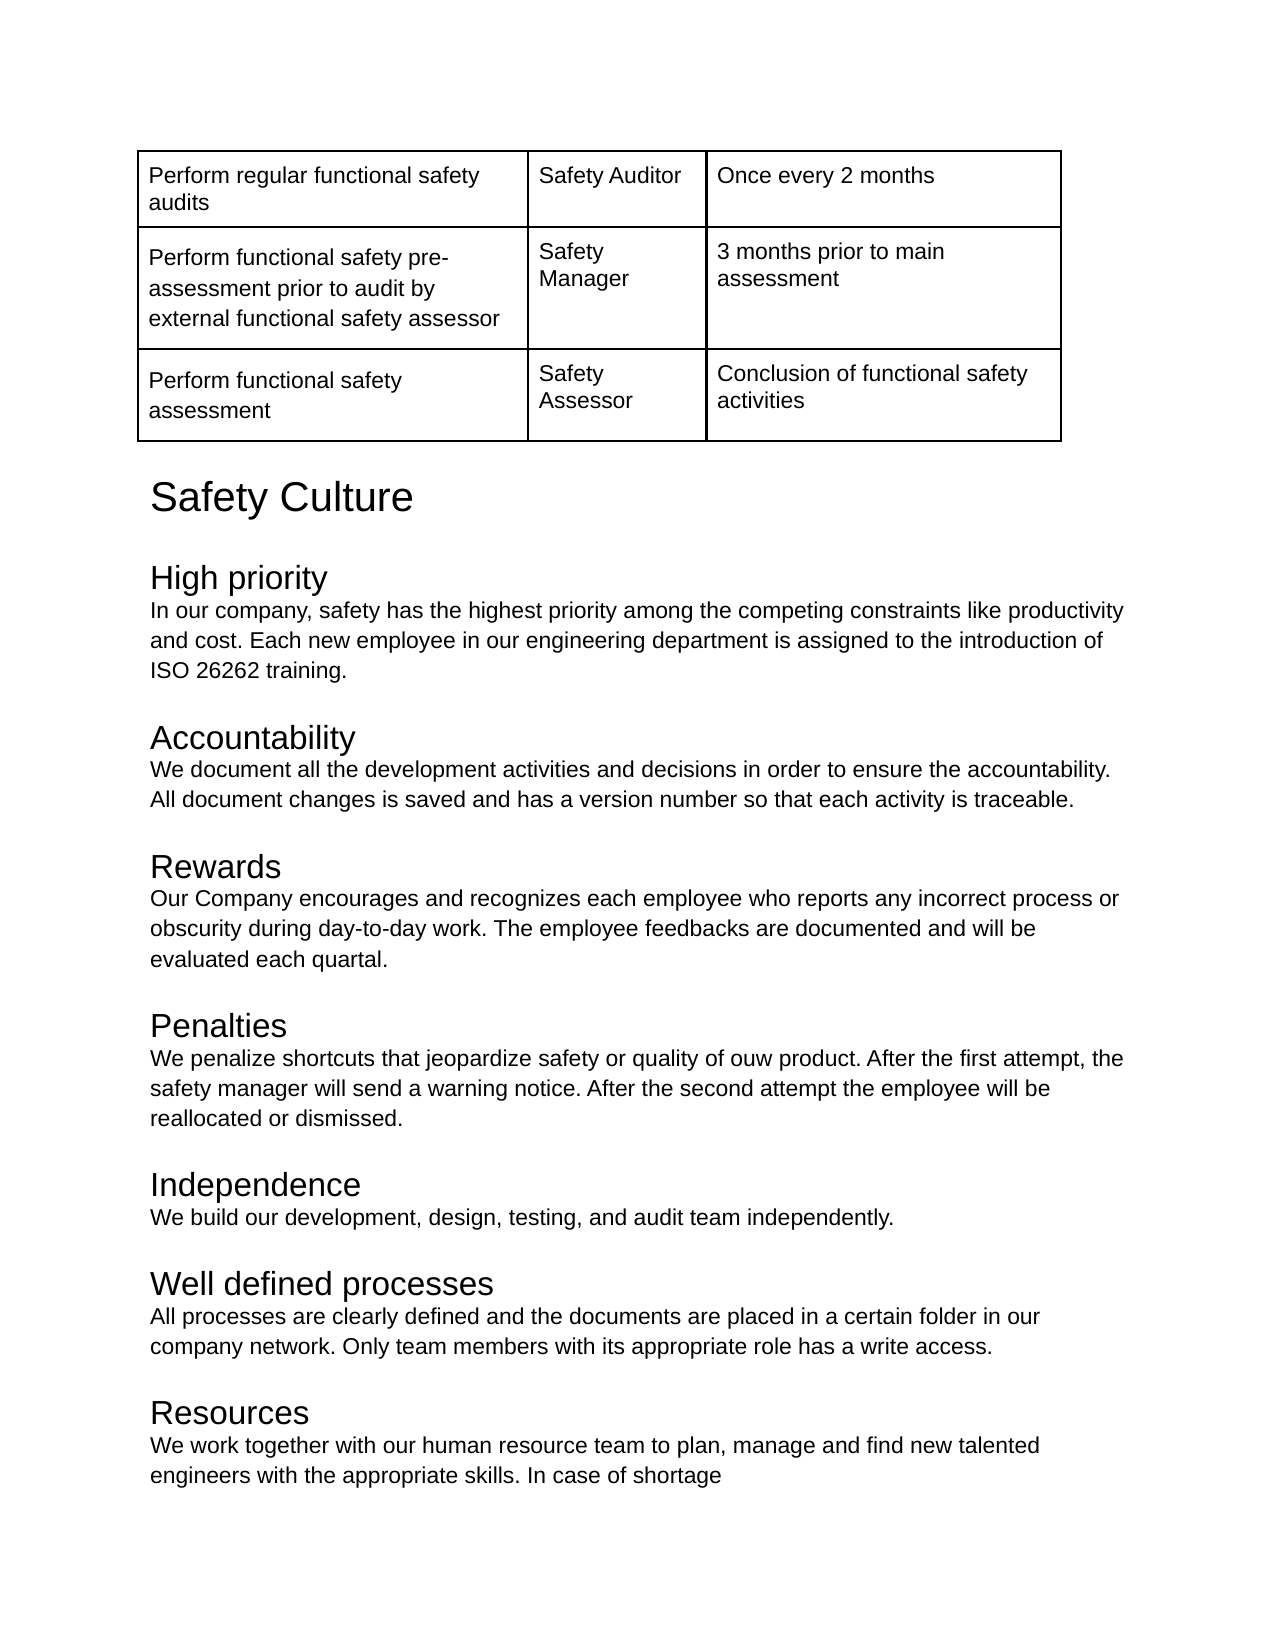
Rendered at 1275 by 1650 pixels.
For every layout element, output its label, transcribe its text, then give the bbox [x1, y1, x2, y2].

table_cell 3 months prior to main assessment [708, 228, 1060, 348]
table_cell Perform functional safety assessment [139, 350, 527, 440]
text In our company, safety has the highest priority among the competing constraints like productivity and cost. Each new employee in our engineering department is assigned to the introduction of ISO 26262 training. [150, 597, 1125, 684]
text Our Company encourages and recognizes each employee who reports any incorrect process or obscurity during day-to-day work. The employee feedbacks are documented and will be evaluated each quartal. [150, 885, 1125, 972]
text All processes are clearly defined and the documents are placed in a certain folder in our company network. Only team members with its appropriate role has a write access. [150, 1303, 1125, 1359]
subtitle Rewards [150, 847, 1125, 885]
table_cell Safety Manager [529, 228, 705, 348]
subtitle Safety Culture [150, 472, 1125, 520]
subtitle Accountability [150, 718, 1125, 756]
text We document all the development activities and decisions in order to ensure the accountability. All document changes is saved and has a version number so that each activity is traceable. [150, 756, 1125, 813]
subtitle Well defined processes [150, 1264, 1125, 1303]
table_cell Perform regular functional safety audits [139, 152, 527, 226]
subtitle Resources [150, 1393, 1125, 1432]
subtitle Independence [150, 1165, 1125, 1204]
table_cell Conclusion of functional safety activities [708, 350, 1060, 440]
table_cell Safety Assessor [529, 350, 705, 440]
table_cell Once every 2 months [708, 152, 1060, 226]
text We build our development, design, testing, and audit team independently. [150, 1204, 1125, 1230]
subtitle High priority [150, 558, 1125, 597]
text We penalize shortcuts that jeopardize safety or quality of ouw product. After the first attempt, the safety manager will send a warning notice. After the second attempt the employee will be reallocated or dismissed. [150, 1044, 1125, 1131]
text We work together with our human resource team to plan, manage and find new talented engineers with the appropriate skills. In case of shortage [150, 1432, 1125, 1488]
table_cell Safety Auditor [529, 152, 705, 226]
table_cell Perform functional safety pre-assessment prior to audit by external functional safety assessor [139, 228, 527, 348]
subtitle Penalties [150, 1006, 1125, 1044]
